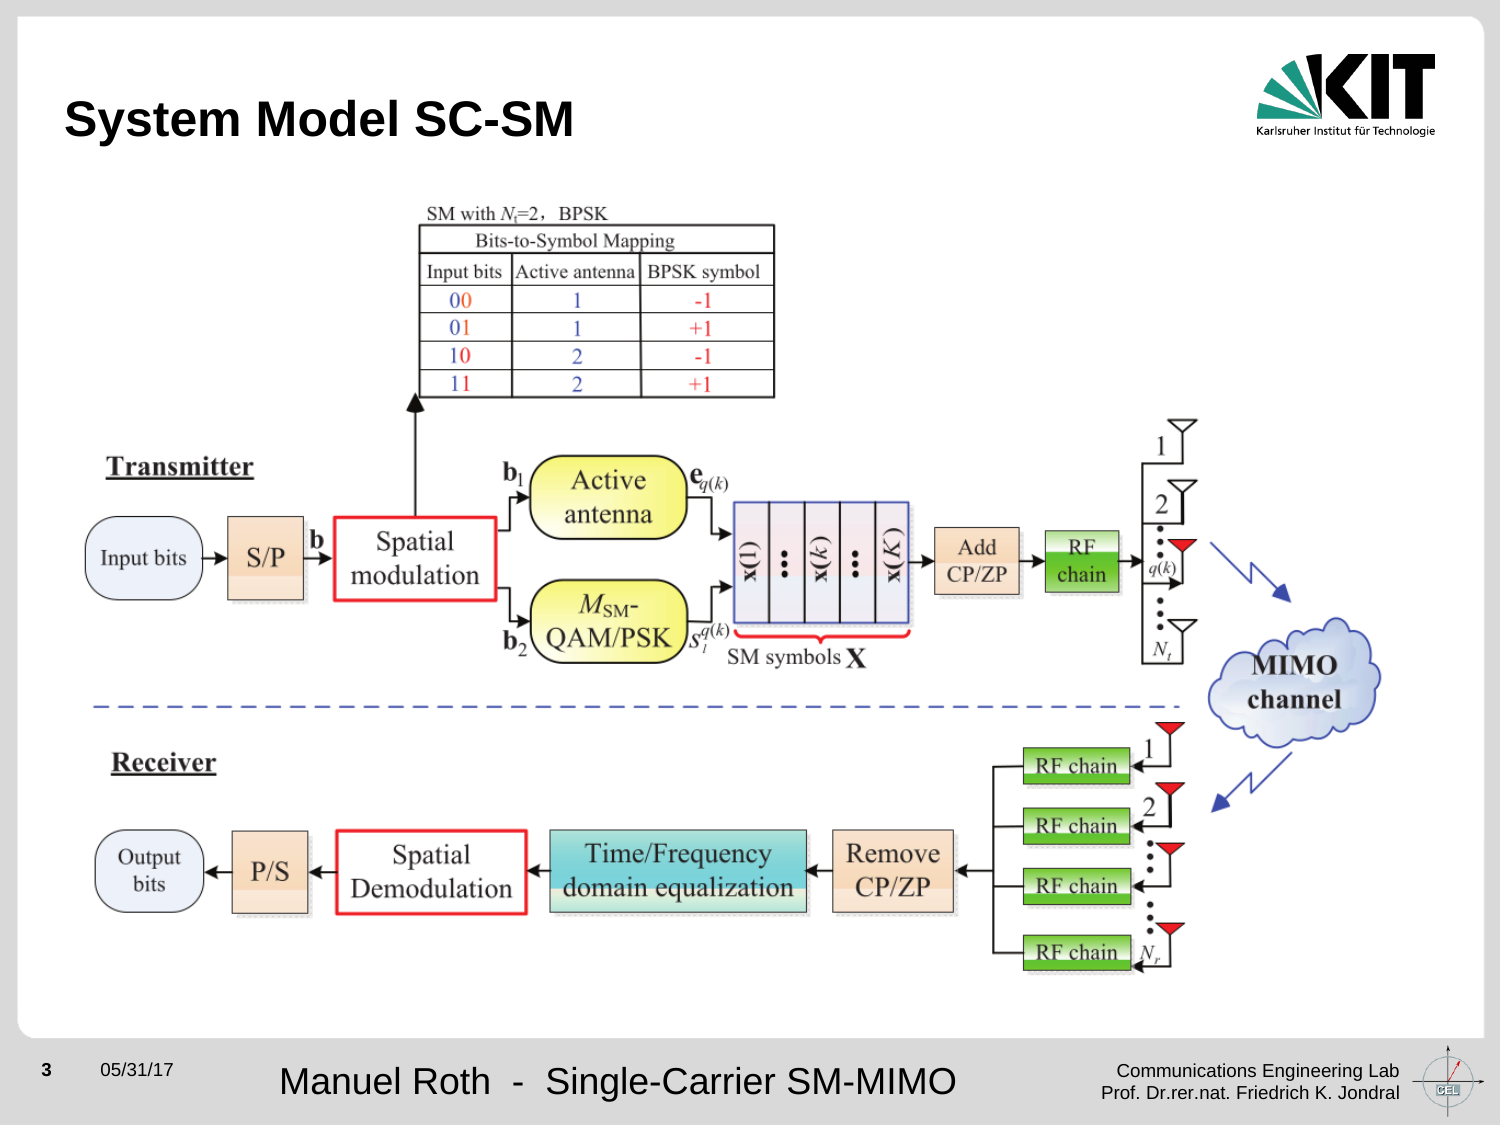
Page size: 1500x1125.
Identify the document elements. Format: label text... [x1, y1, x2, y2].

picture [0, 0, 1500, 1125]
title System Model SC-SM [64, 54, 1198, 147]
